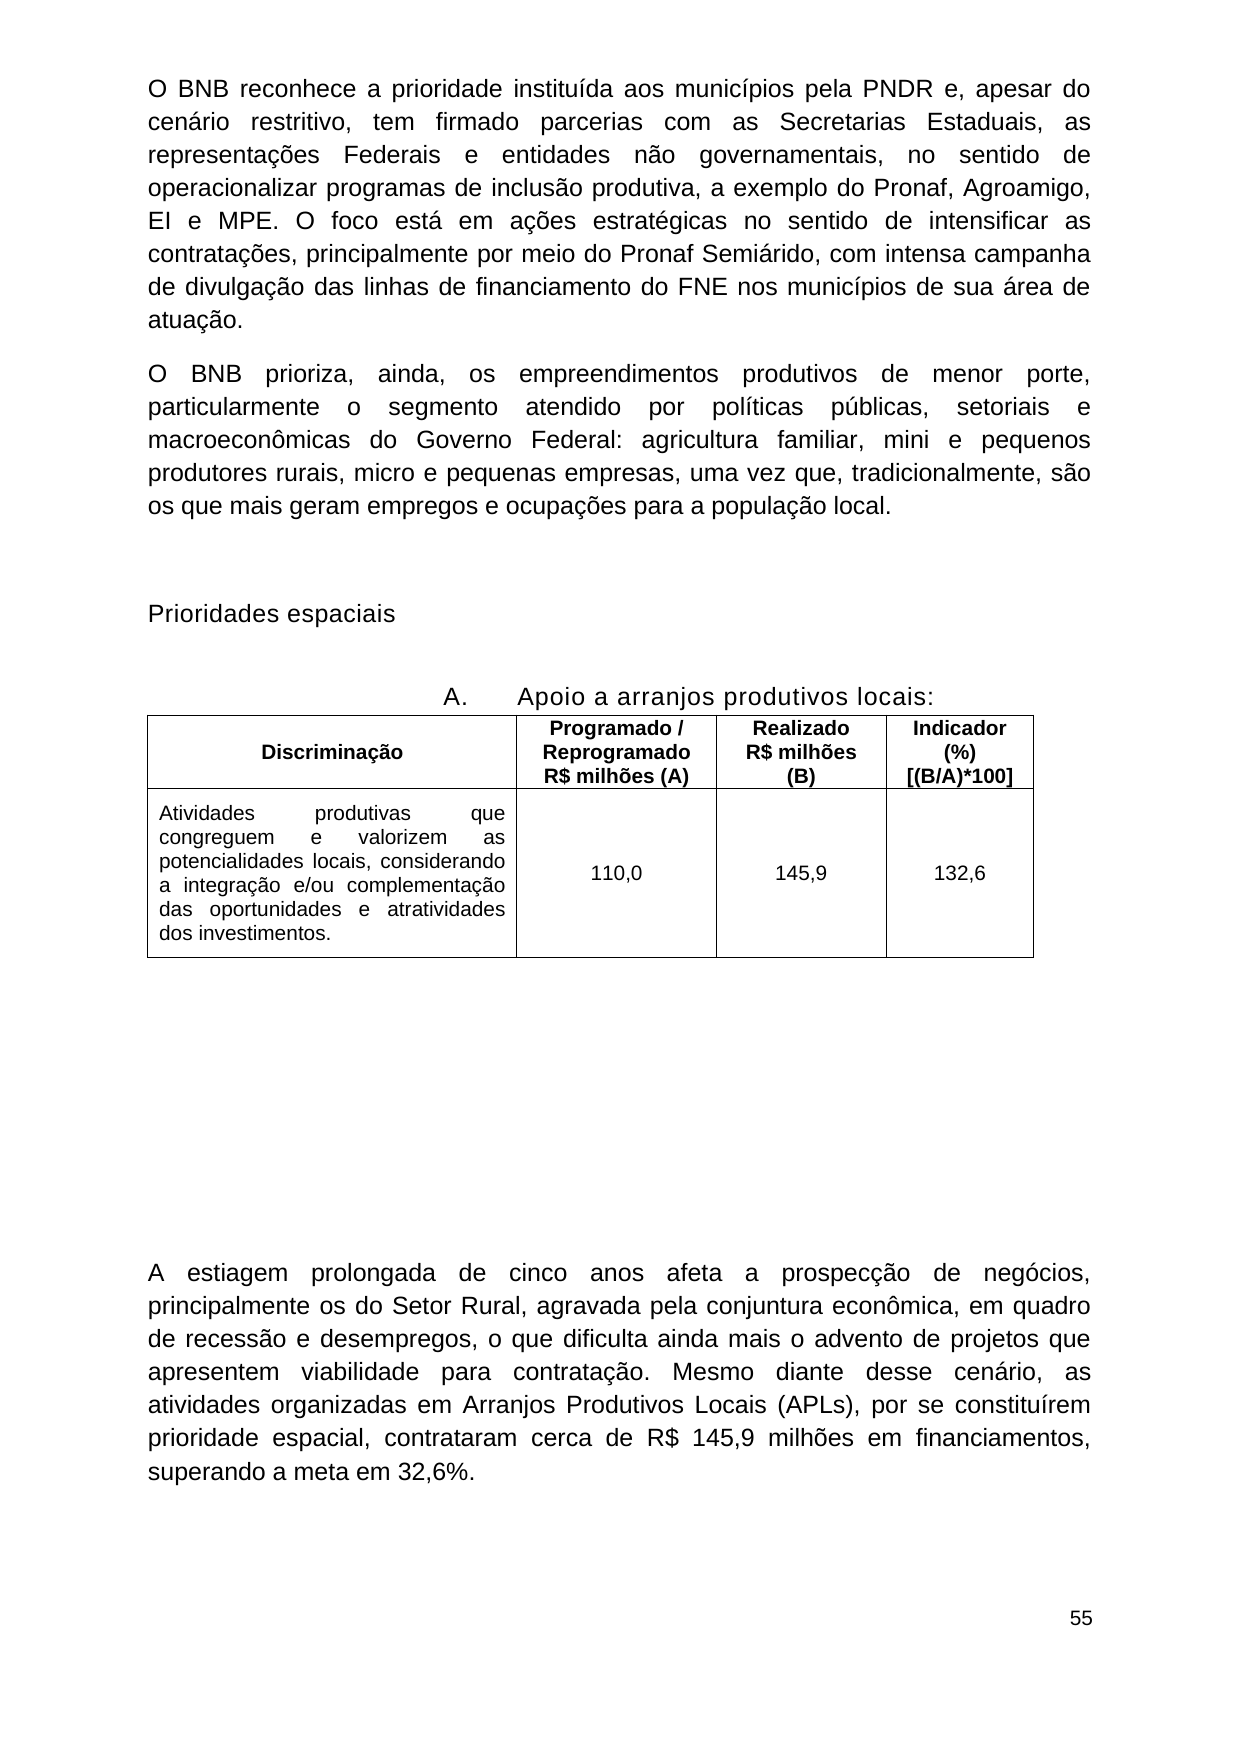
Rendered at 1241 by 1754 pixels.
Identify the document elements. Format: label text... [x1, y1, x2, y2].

table_cell 110,0 [517, 789, 716, 957]
table_cell 145,9 [717, 789, 886, 957]
table_cell 132,6 [887, 789, 1033, 957]
text O BNB prioriza, ainda, os empreendimentos produtivos de menor porte, particularmente o segmento atendido por políticas públicas, setoriais e macroeconômicas do Governo Federal: agricultura familiar, mini e pequenos produtores rurais, micro e pequenas empresas, uma vez que, tradicionalmente, são os que mais geram empregos e ocupações para a população local. [148, 359, 1092, 519]
table_cell Atividades produtivas que congreguem e valorizem as potencialidades locais, considerando a integração e/ou complementação das oportunidades e atratividades dos investimentos. [148, 789, 516, 957]
table_header Programado / Reprogramado R$ milhões (A) [517, 716, 716, 787]
table_header Indicador (%) [(B/A)*100] [887, 716, 1033, 787]
table_header Realizado R$ milhões (B) [717, 716, 886, 787]
list Apoio a arranjos produtivos locais: [369, 682, 1092, 710]
text O BNB reconhece a prioridade instituída aos municípios pela PNDR e, apesar do cenário restritivo, tem firmado parcerias com as Secretarias Estaduais, as representações Federais e entidades não governamentais, no sentido de operacionalizar programas de inclusão produtiva, a exemplo do Pronaf, Agroamigo, EI e MPE. O foco está em ações estratégicas no sentido de intensificar as contratações, principalmente por meio do Pronaf Semiárido, com intensa campanha de divulgação das linhas de financiamento do FNE nos municípios de sua área de atuação. [148, 74, 1092, 334]
table_header Discriminação [148, 716, 516, 787]
subtitle Prioridades espaciais [148, 598, 1092, 627]
text A estiagem prolongada de cinco anos afeta a prospecção de negócios, principalmente os do Setor Rural, agravada pela conjuntura econômica, em quadro de recessão e desempregos, o que dificulta ainda mais o advento de projetos que apresentem viabilidade para contratação. Mesmo diante desse cenário, as atividades organizadas em Arranjos Produtivos Locais (APLs), por se constituírem prioridade espacial, contrataram cerca de R$ 145,9 milhões em financiamentos, superando a meta em 32,6%. [148, 1258, 1092, 1485]
